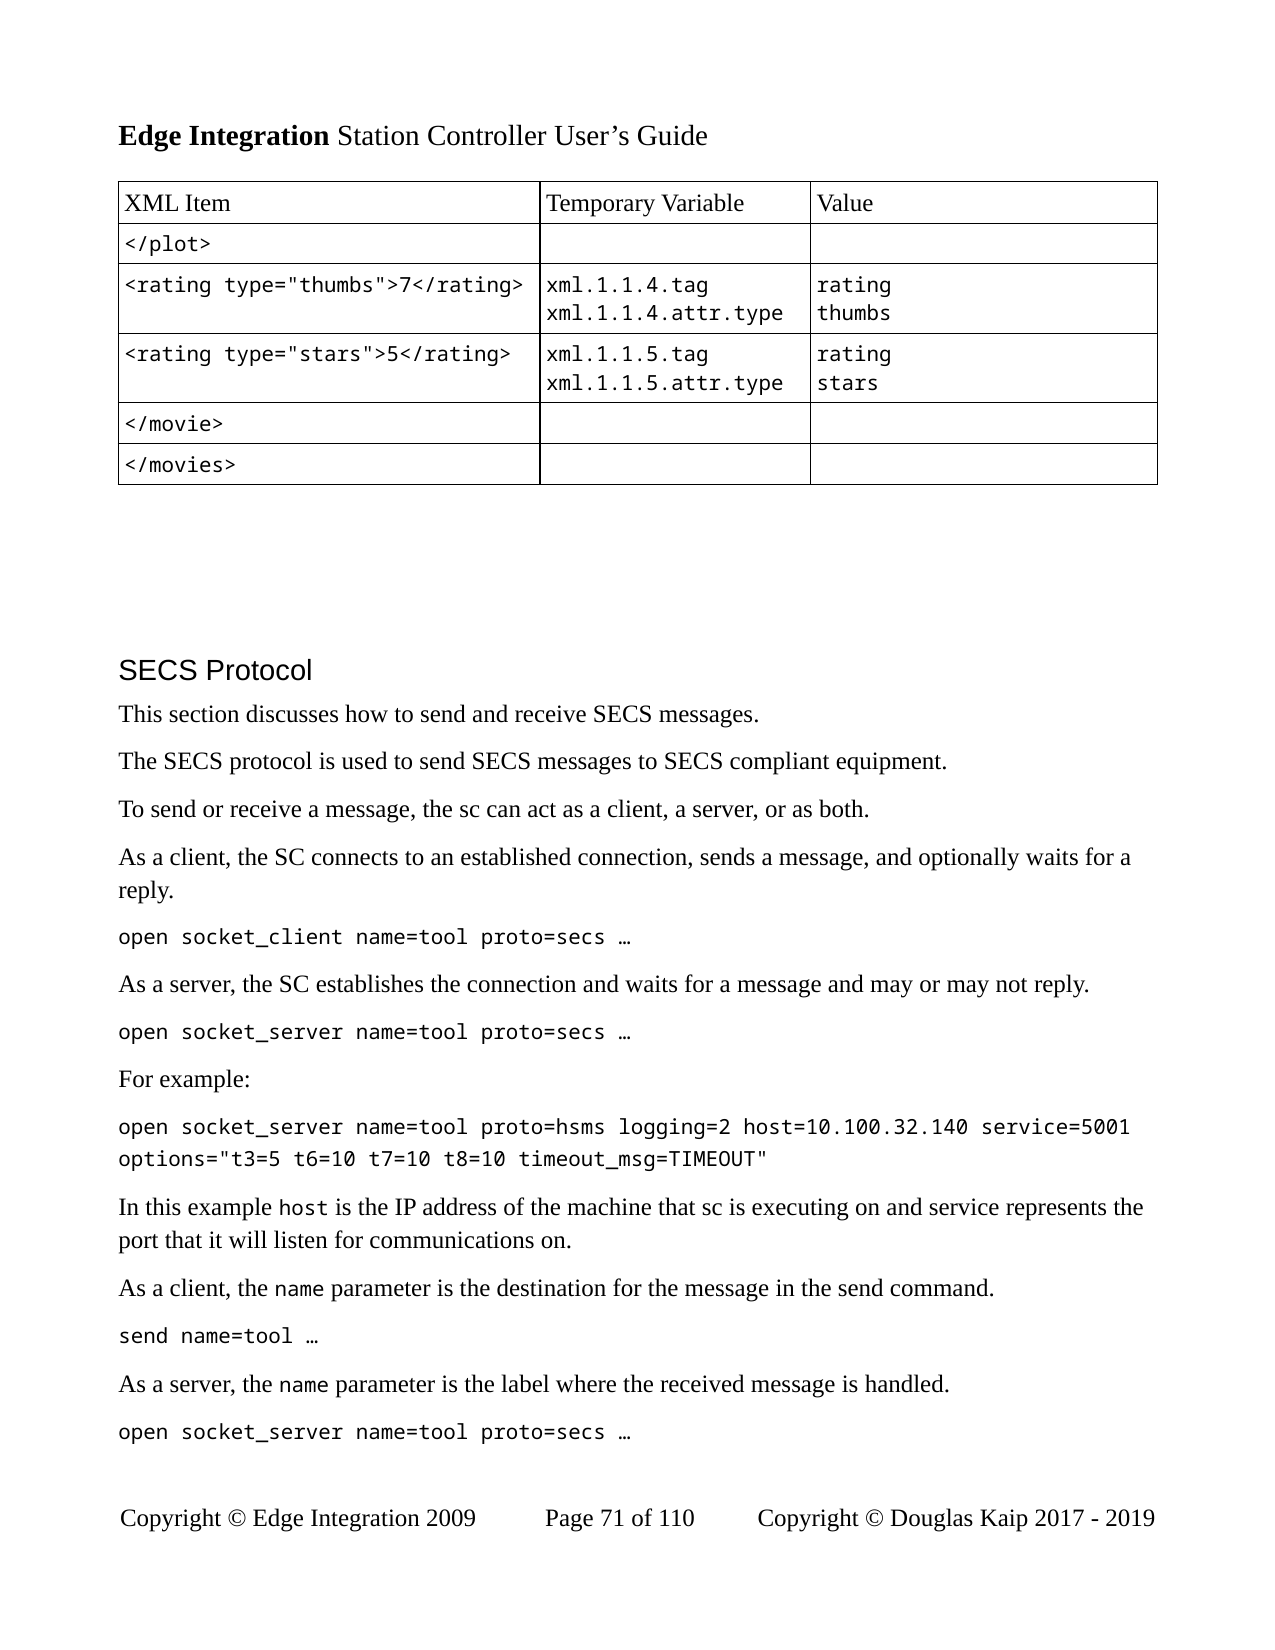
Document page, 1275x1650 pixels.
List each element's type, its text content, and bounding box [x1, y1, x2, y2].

text As a client, the SC connects to an established connection, sends a message, and optionally waits for a reply. [118, 842, 1157, 903]
table_header XML Item [119, 182, 539, 222]
table_cell [541, 403, 810, 443]
text send name=tool … [118, 1321, 1157, 1350]
table_cell xml.1.1.4.tag xml.1.1.4.attr.type [541, 264, 810, 333]
text As a client, the name parameter is the destination for the message in the send command. [118, 1273, 1157, 1302]
table_cell <rating type="stars">5</rating> [119, 334, 539, 402]
text This section discusses how to send and receive SECS messages. [118, 699, 1157, 728]
text To send or receive a message, the sc can act as a client, a server, or as both. [118, 794, 1157, 823]
text open socket_server name=tool proto=secs … [118, 1017, 1157, 1046]
table_cell </movies> [119, 444, 539, 484]
table_cell </movie> [119, 403, 539, 443]
table_cell <rating type="thumbs">7</rating> [119, 264, 539, 333]
table_cell rating stars [811, 334, 1157, 402]
table_cell [811, 403, 1157, 443]
table_cell [541, 444, 810, 484]
text open socket_server name=tool proto=secs … [118, 1417, 1157, 1446]
table_header Value [811, 182, 1157, 222]
table_header Temporary Variable [541, 182, 810, 222]
table_cell xml.1.1.5.tag xml.1.1.5.attr.type [541, 334, 810, 402]
text The SECS protocol is used to send SECS messages to SECS compliant equipment. [118, 746, 1157, 775]
table_cell [811, 224, 1157, 263]
table_cell </plot> [119, 224, 539, 263]
subtitle SECS Protocol [118, 653, 1157, 686]
text open socket_client name=tool proto=secs … [118, 922, 1157, 951]
text In this example host is the IP address of the machine that sc is executing on and service represents the port that it will listen for communications on. [118, 1192, 1157, 1254]
table_cell [541, 224, 810, 263]
table_cell [811, 444, 1157, 484]
text As a server, the SC establishes the connection and waits for a message and may or may not reply. [118, 969, 1157, 998]
text For example: [118, 1064, 1157, 1093]
text As a server, the name parameter is the label where the received message is handled. [118, 1369, 1157, 1398]
table_cell rating thumbs [811, 264, 1157, 333]
text open socket_server name=tool proto=hsms logging=2 host=10.100.32.140 service=5001 options="t3=5 t6=10 t7=10 t8=10 timeout_msg=TIMEOUT" [118, 1112, 1157, 1173]
